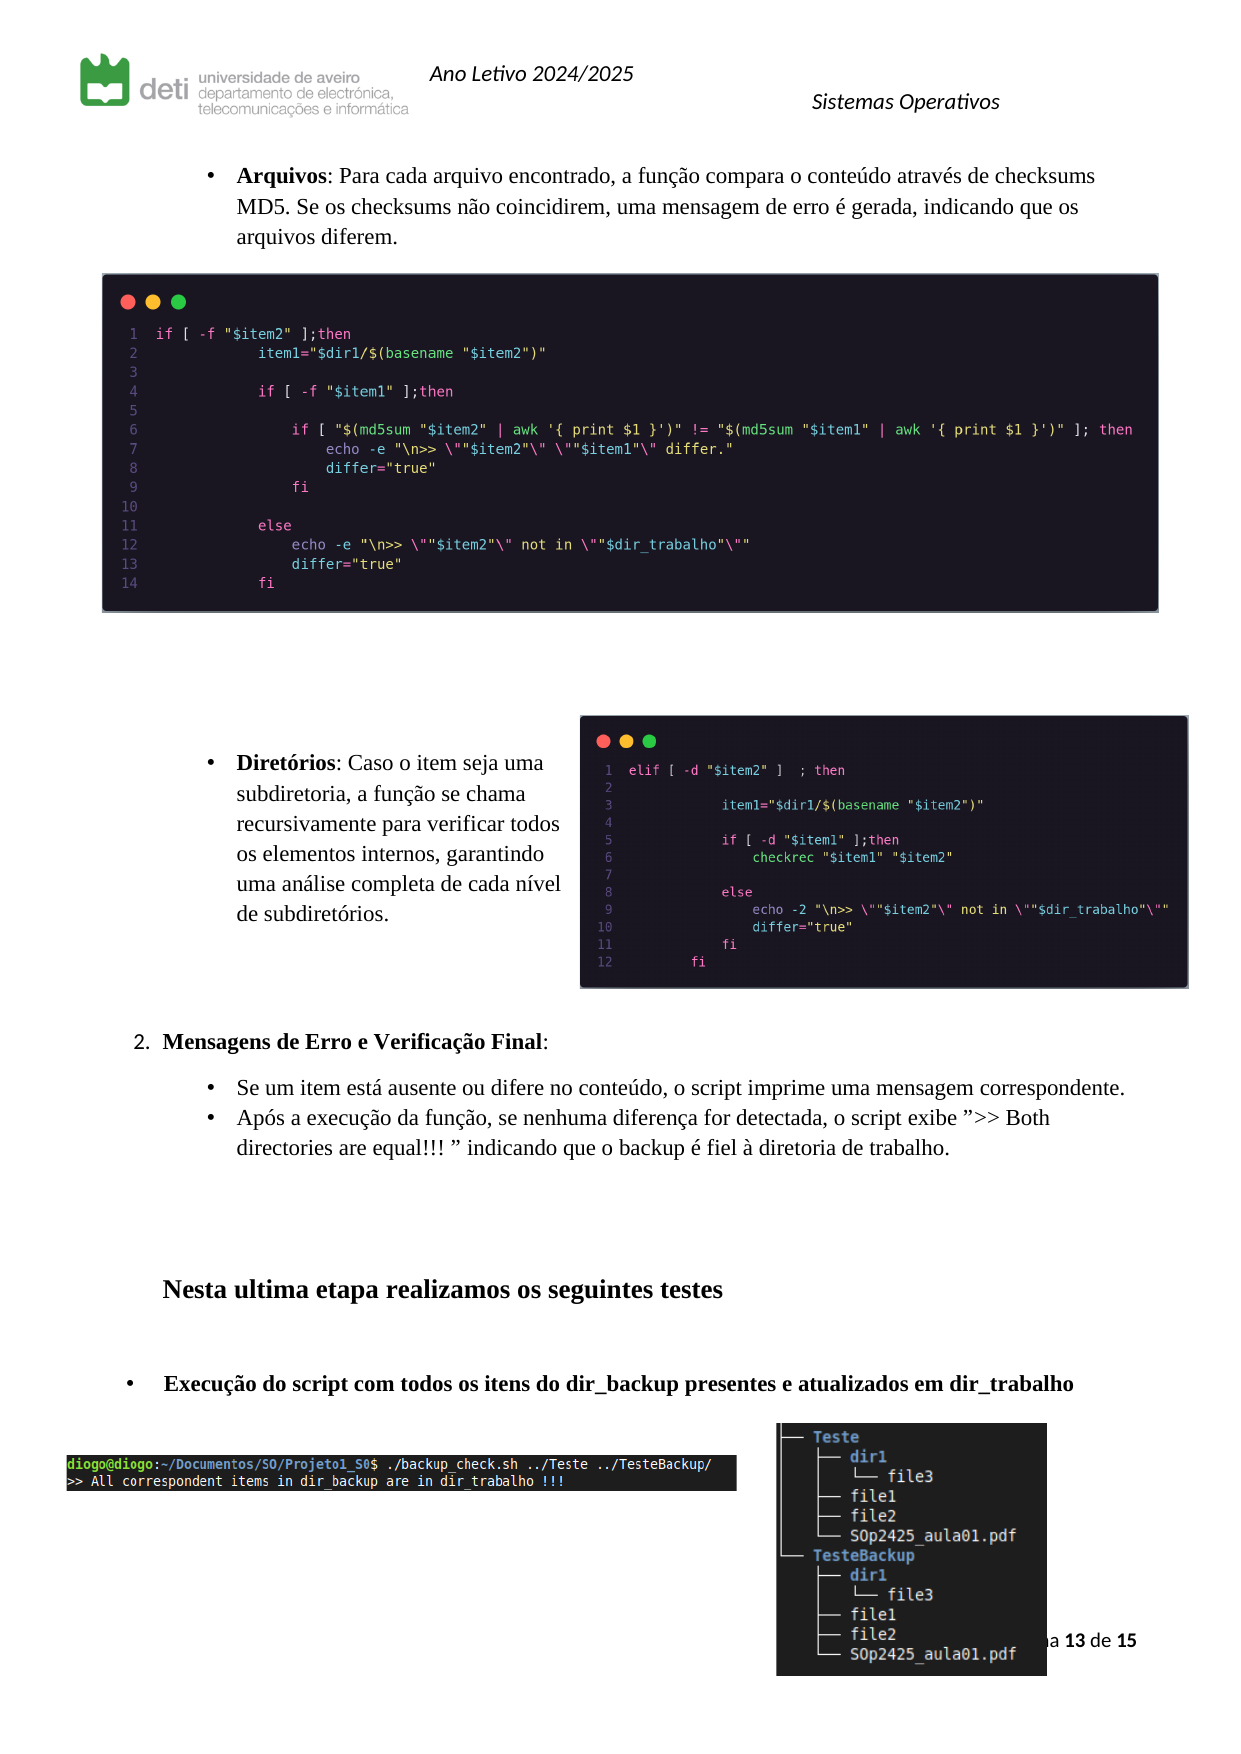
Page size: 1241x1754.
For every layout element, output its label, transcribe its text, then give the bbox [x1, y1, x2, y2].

list Diretórios: Caso o item seja uma subdiretoria, a função se chama recursivamente para verificar todos os elementos internos, garantindo uma análise completa de cada nível de subdiretórios. [207, 749, 579, 927]
picture [66, 1455, 737, 1491]
list Execução do script com todos os itens do dir_backup presentes e atualizados em dir_trabalho [126, 1370, 1137, 1397]
list Se um item está ausente ou difere no conteúdo, o script imprime uma mensagem correspondente. [207, 1074, 1137, 1100]
picture [776, 1423, 1047, 1676]
picture [101, 273, 1159, 613]
list Mensagens de Erro e Verificação Final: [133, 1027, 1137, 1055]
picture [579, 715, 1189, 989]
list Após a execução da função, se nenhuma diferença for detectada, o script exibe ”>> Both directories are equal!!! ” indicando que o backup é fiel à diretoria de trabalho. [207, 1104, 1137, 1161]
list Arquivos: Para cada arquivo encontrado, a função compara o conteúdo através de checksums MD5. Se os checksums não coincidirem, uma mensagem de erro é gerada, indicando que os arquivos diferem. [207, 162, 1137, 249]
picture [78, 48, 410, 118]
text Nesta ultima etapa realizamos os seguintes testes [89, 1273, 1137, 1304]
